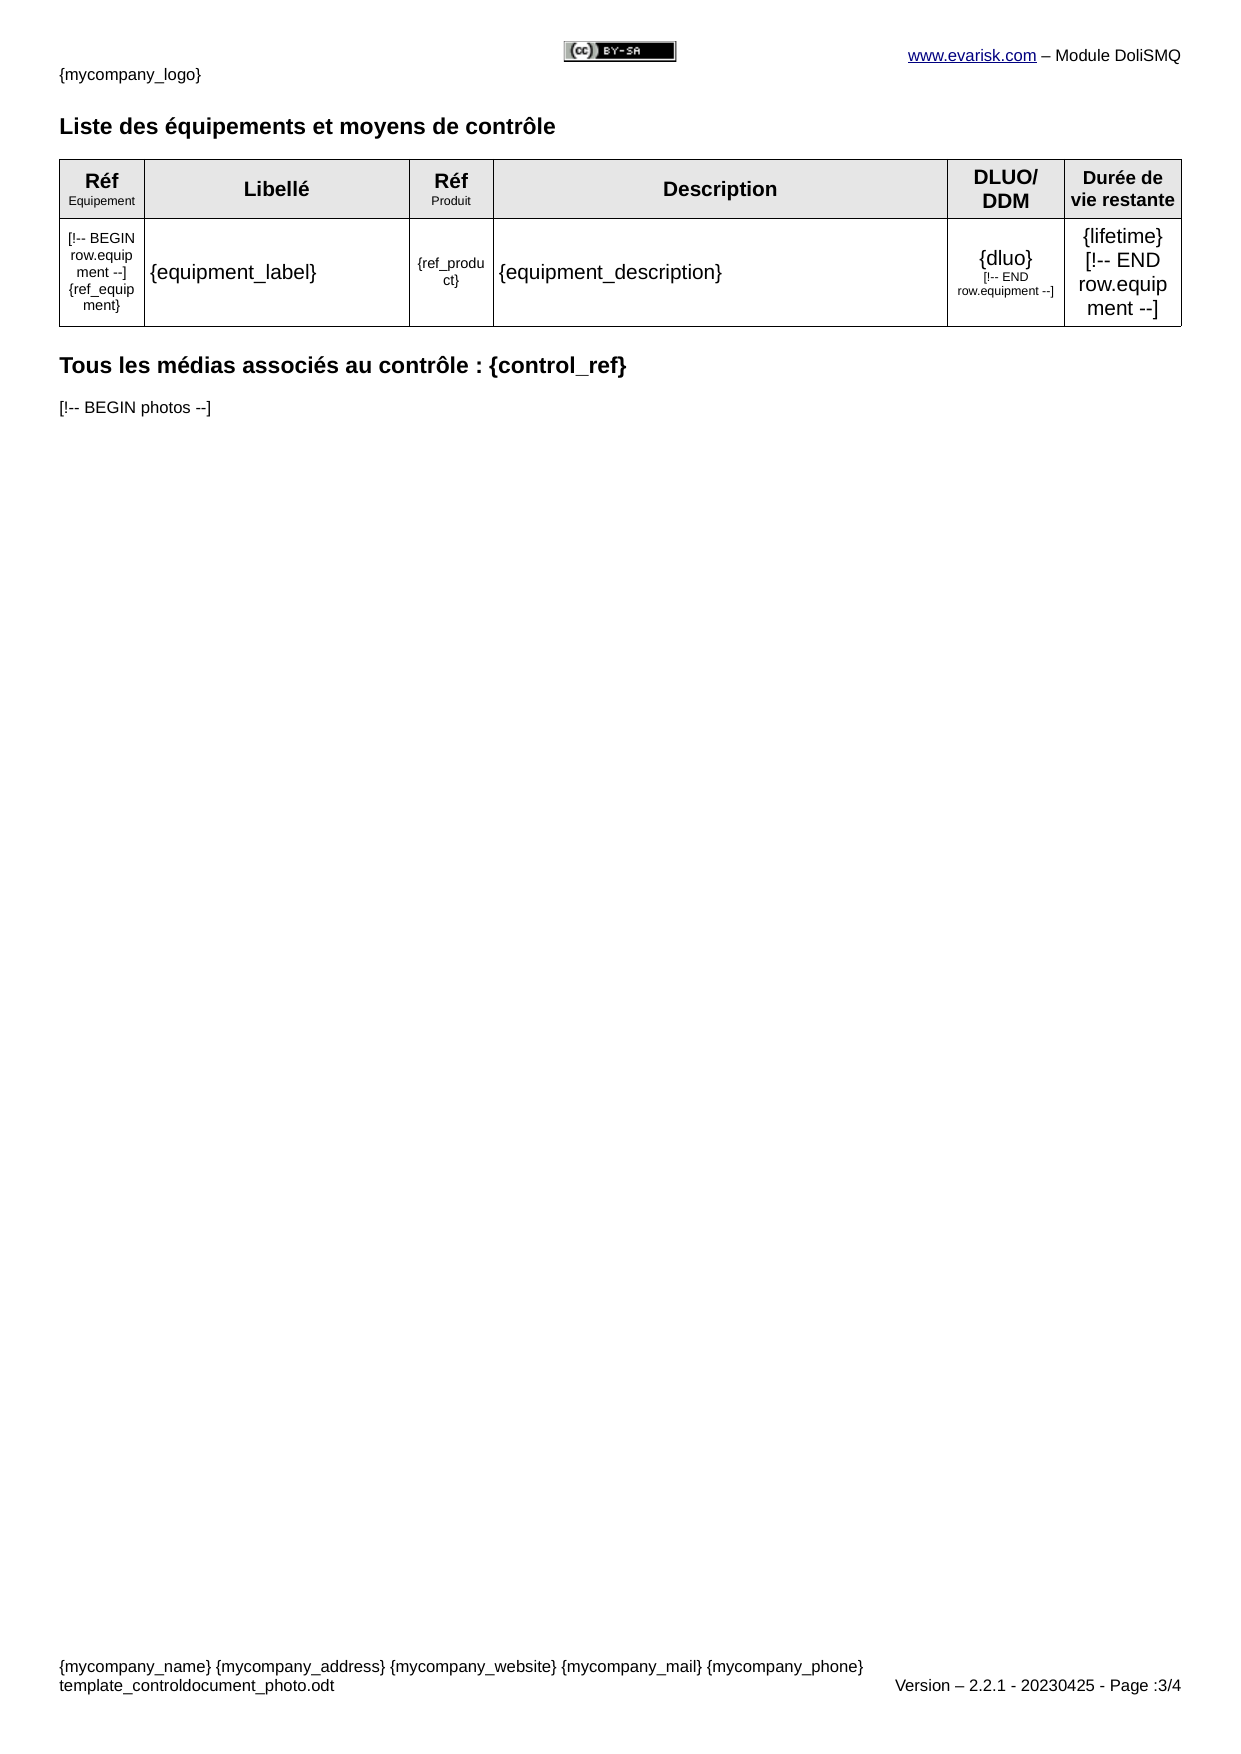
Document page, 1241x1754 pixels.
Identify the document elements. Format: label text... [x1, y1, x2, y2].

table_cell {lifetime} [!-- END row.equipment --] [1065, 219, 1181, 326]
table_cell {equipment_label} [145, 219, 409, 326]
table_header Durée de vie restante [1065, 160, 1181, 218]
text Liste des équipements et moyens de contrôle [59, 113, 1181, 139]
text Tous les médias associés au contrôle : {control_ref} [59, 352, 1181, 378]
table_cell {dluo} [!-- END row.equipment --] [948, 219, 1064, 326]
table_header Réf Produit [410, 160, 493, 218]
table_header Réf Equipement [60, 160, 144, 218]
table_header DLUO/DDM [948, 160, 1064, 218]
table_cell [!-- BEGIN row.equipment --] {ref_equipment} [60, 219, 144, 326]
picture [563, 41, 677, 62]
table_header Libellé [145, 160, 409, 218]
table_header Description [494, 160, 947, 218]
text [!-- BEGIN photos --] [59, 398, 1181, 417]
table_cell {ref_product} [410, 219, 493, 326]
table_cell {equipment_description} [494, 219, 947, 326]
